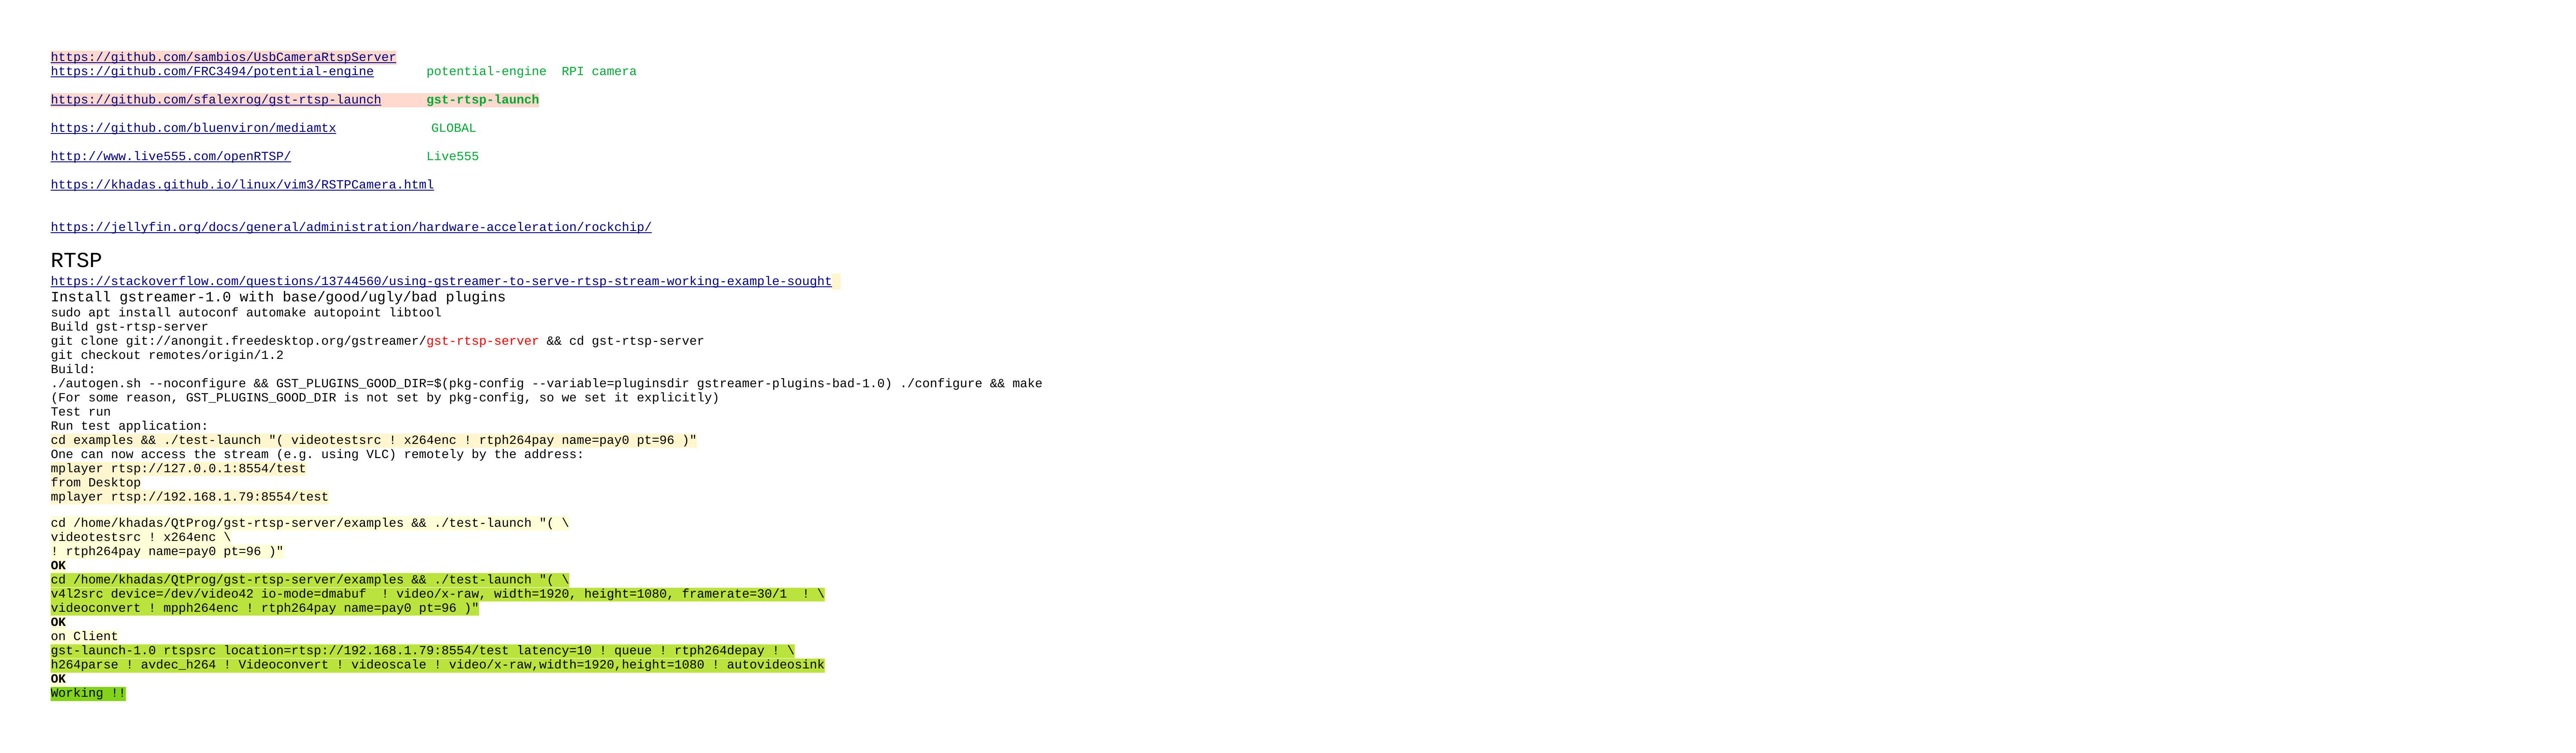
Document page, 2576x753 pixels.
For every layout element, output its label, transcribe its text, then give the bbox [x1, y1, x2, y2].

text git checkout remotes/origin/1.2 [51, 349, 2525, 363]
text One can now access the stream (e.g. using VLC) remotely by the address: [51, 448, 2525, 462]
text cd /home/khadas/QtProg/gst-rtsp-server/examples && ./test-launch "( \ [51, 573, 2525, 587]
text v4l2src device=/dev/video42 io-mode=dmabuf ! video/x-raw, width=1920, height=1080, framerate=30/1 ! \ [51, 587, 2525, 601]
text RTSP [51, 249, 2525, 273]
text Install gstreamer-1.0 with base/good/ugly/bad plugins [51, 290, 2525, 306]
text Build gst-rtsp-server [51, 320, 2525, 334]
text https://khadas.github.io/linux/vim3/RSTPCamera.html [51, 178, 2525, 192]
text https://github.com/sambios/UsbCameraRtspServer [51, 51, 2525, 65]
text h264parse ! avdec_h264 ! Videoconvert ! videoscale ! video/x-raw,width=1920,height=1080 ! autovideosink [51, 658, 2525, 673]
text sudo apt install autoconf automake autopoint libtool [51, 306, 2525, 320]
text https://jellyfin.org/docs/general/administration/hardware-acceleration/rockchip/ [51, 221, 2525, 235]
text ./autogen.sh --noconfigure && GST_PLUGINS_GOOD_DIR=$(pkg-config --variable=pluginsdir gstreamer-plugins-bad-1.0) ./configure && make [51, 377, 2525, 391]
text (For some reason, GST_PLUGINS_GOOD_DIR is not set by pkg-config, so we set it explicitly) [51, 391, 2525, 405]
text OK [51, 616, 2525, 630]
text https://github.com/FRC3494/potential-engine potential-engine RPI camera [51, 65, 2525, 79]
text https://stackoverflow.com/questions/13744560/using-gstreamer-to-serve-rtsp-stream-working-example-sought [51, 273, 2525, 290]
text videotestsrc ! x264enc \ [51, 531, 2525, 545]
text Working !! [51, 686, 2525, 701]
text OK [51, 559, 2525, 573]
text from Desktop [51, 476, 2525, 490]
text OK [51, 673, 2525, 686]
text http://www.live555.com/openRTSP/ Live555 [51, 150, 2525, 164]
text Build: [51, 363, 2525, 377]
text mplayer rtsp://192.168.1.79:8554/test [51, 490, 2525, 504]
text videoconvert ! mpph264enc ! rtph264pay name=pay0 pt=96 )" [51, 601, 2525, 616]
text https://github.com/bluenviron/mediamtx GLOBAL [51, 121, 2525, 136]
text https://github.com/sfalexrog/gst-rtsp-launch gst-rtsp-launch [51, 93, 2525, 107]
text git clone git://anongit.freedesktop.org/gstreamer/gst-rtsp-server && cd gst-rtsp-server [51, 334, 2525, 349]
text mplayer rtsp://127.0.0.1:8554/test [51, 462, 2525, 476]
text ! rtph264pay name=pay0 pt=96 )" [51, 545, 2525, 559]
text Run test application: [51, 419, 2525, 434]
text Test run [51, 405, 2525, 419]
text gst-launch-1.0 rtspsrc location=rtsp://192.168.1.79:8554/test latency=10 ! queue ! rtph264depay ! \ [51, 644, 2525, 658]
text cd /home/khadas/QtProg/gst-rtsp-server/examples && ./test-launch "( \ [51, 516, 2525, 531]
text on Client [51, 630, 2525, 644]
text cd examples && ./test-launch "( videotestsrc ! x264enc ! rtph264pay name=pay0 pt=96 )" [51, 434, 2525, 448]
